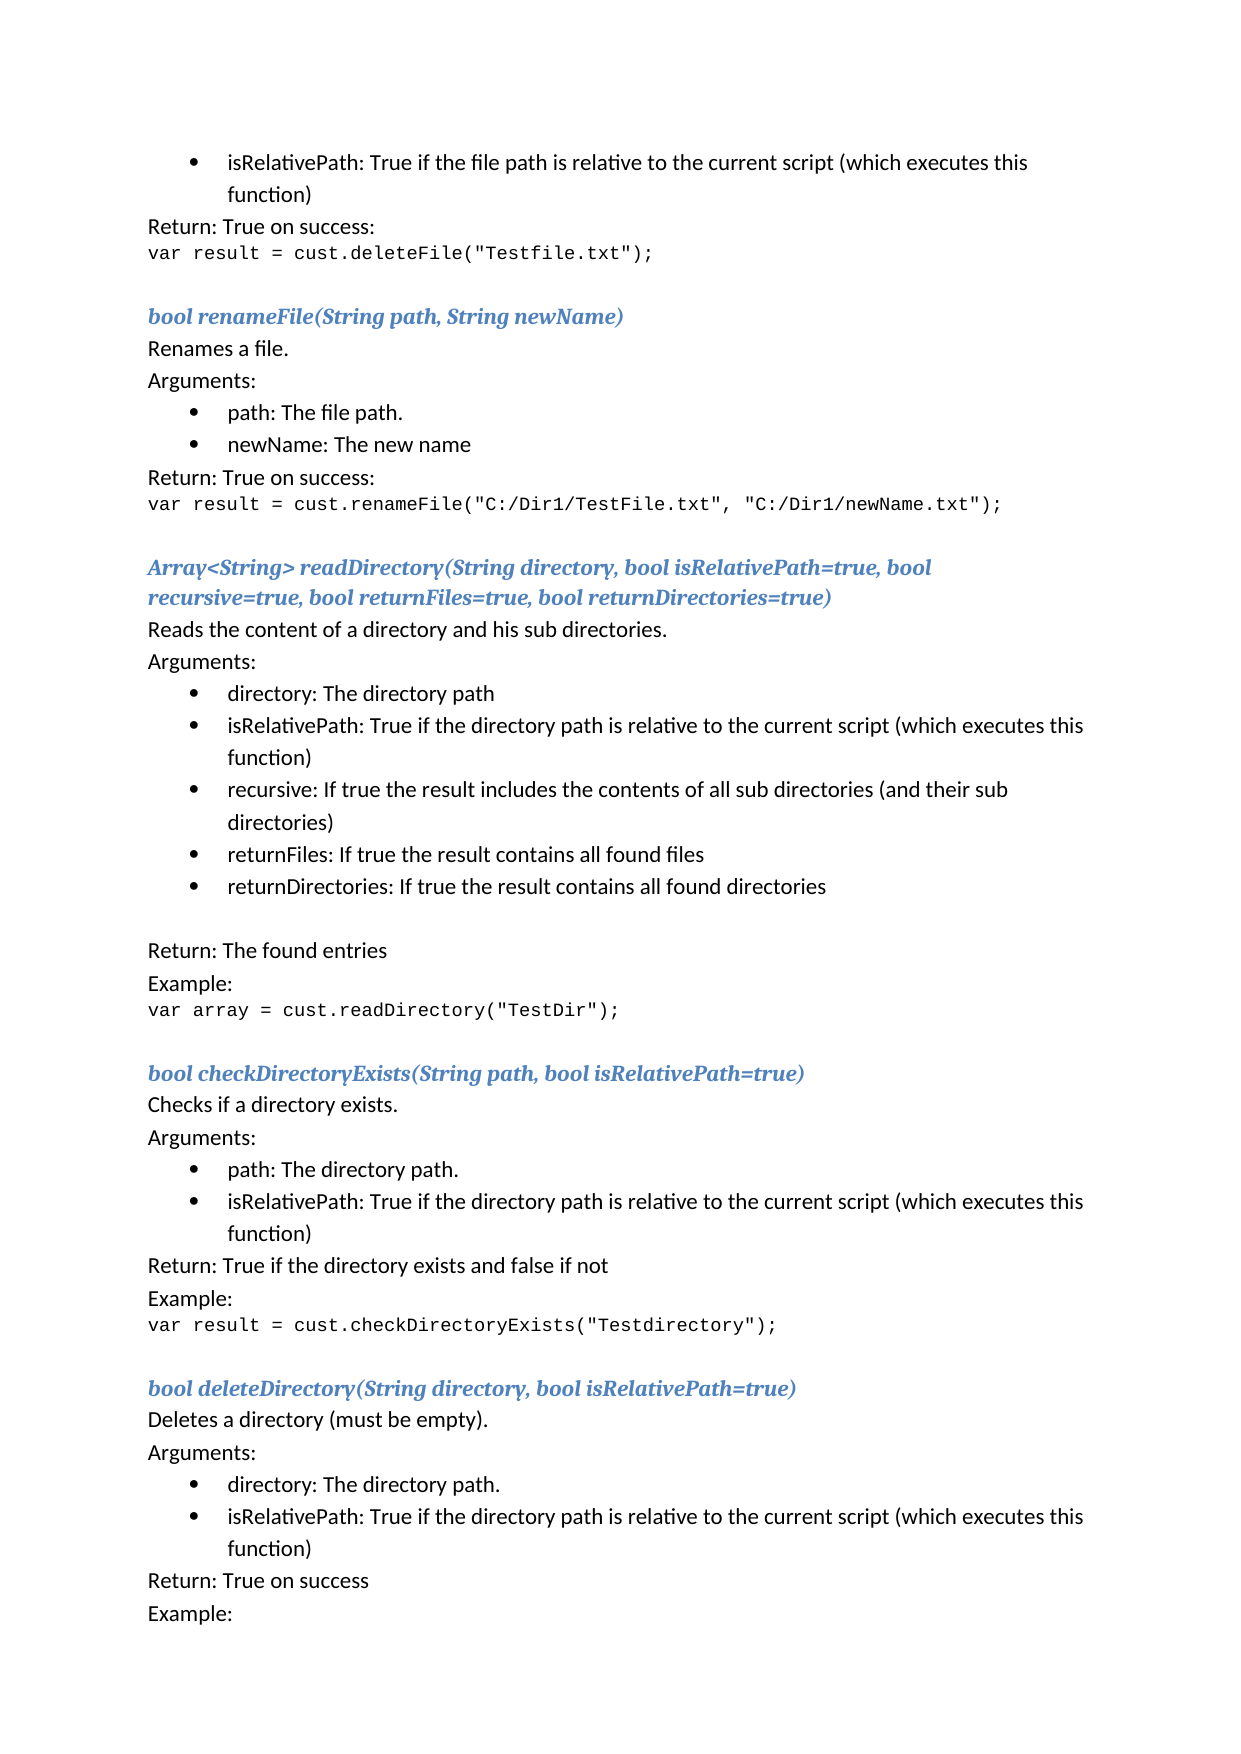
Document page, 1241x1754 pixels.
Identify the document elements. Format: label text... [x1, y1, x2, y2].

text Reads the content of a directory and his sub directories. [148, 615, 1093, 643]
list isRelativePath: True if the file path is relative to the current script (which executes this function) [190, 148, 1093, 208]
text var result = cust.renameFile("C:/Dir1/TestFile.txt", "C:/Dir1/newName.txt"); [148, 495, 1093, 516]
subtitle Array<String> readDirectory(String directory, bool isRelativePath=true, bool recursive=true, bool returnFiles=true, bool returnDirectories=true) [148, 554, 1093, 611]
text Arguments: [148, 366, 1093, 394]
text Return: True if the directory exists and false if not [148, 1252, 1093, 1279]
subtitle bool checkDirectoryExists(String path, bool isRelativePath=true) [148, 1060, 1093, 1087]
list returnDirectories: If true the result contains all found directories [190, 872, 1093, 900]
subtitle bool deleteDirectory(String directory, bool isRelativePath=true) [148, 1375, 1093, 1402]
text Arguments: [148, 1438, 1093, 1466]
list path: The directory path. [190, 1155, 1093, 1183]
text Checks if a directory exists. [148, 1091, 1093, 1119]
list returnFiles: If true the result contains all found files [190, 840, 1093, 868]
text Example: [148, 1599, 1093, 1627]
list isRelativePath: True if the directory path is relative to the current script (which executes this function) [190, 1187, 1093, 1247]
list directory: The directory path [190, 679, 1093, 707]
text Return: True on success: [148, 212, 1093, 240]
text Example: [148, 1284, 1093, 1312]
text Return: True on success: [148, 463, 1093, 491]
text var result = cust.checkDirectoryExists("Testdirectory"); [148, 1316, 1093, 1337]
list newName: The new name [190, 430, 1093, 458]
text Arguments: [148, 1123, 1093, 1151]
text Return: The found entries [148, 937, 1093, 964]
text var result = cust.deleteFile("Testfile.txt"); [148, 244, 1093, 265]
text Arguments: [148, 647, 1093, 675]
list path: The file path. [190, 398, 1093, 426]
subtitle bool renameFile(String path, String newName) [148, 304, 1093, 330]
text Example: [148, 969, 1093, 997]
text Return: True on success [148, 1567, 1093, 1594]
list directory: The directory path. [190, 1470, 1093, 1498]
list isRelativePath: True if the directory path is relative to the current script (which executes this function) [190, 711, 1093, 771]
text Deletes a directory (must be empty). [148, 1406, 1093, 1434]
text var array = cust.readDirectory("TestDir"); [148, 1001, 1093, 1022]
list recursive: If true the result includes the contents of all sub directories (and their sub directories) [190, 776, 1093, 836]
list isRelativePath: True if the directory path is relative to the current script (which executes this function) [190, 1502, 1093, 1562]
text Renames a file. [148, 334, 1093, 362]
